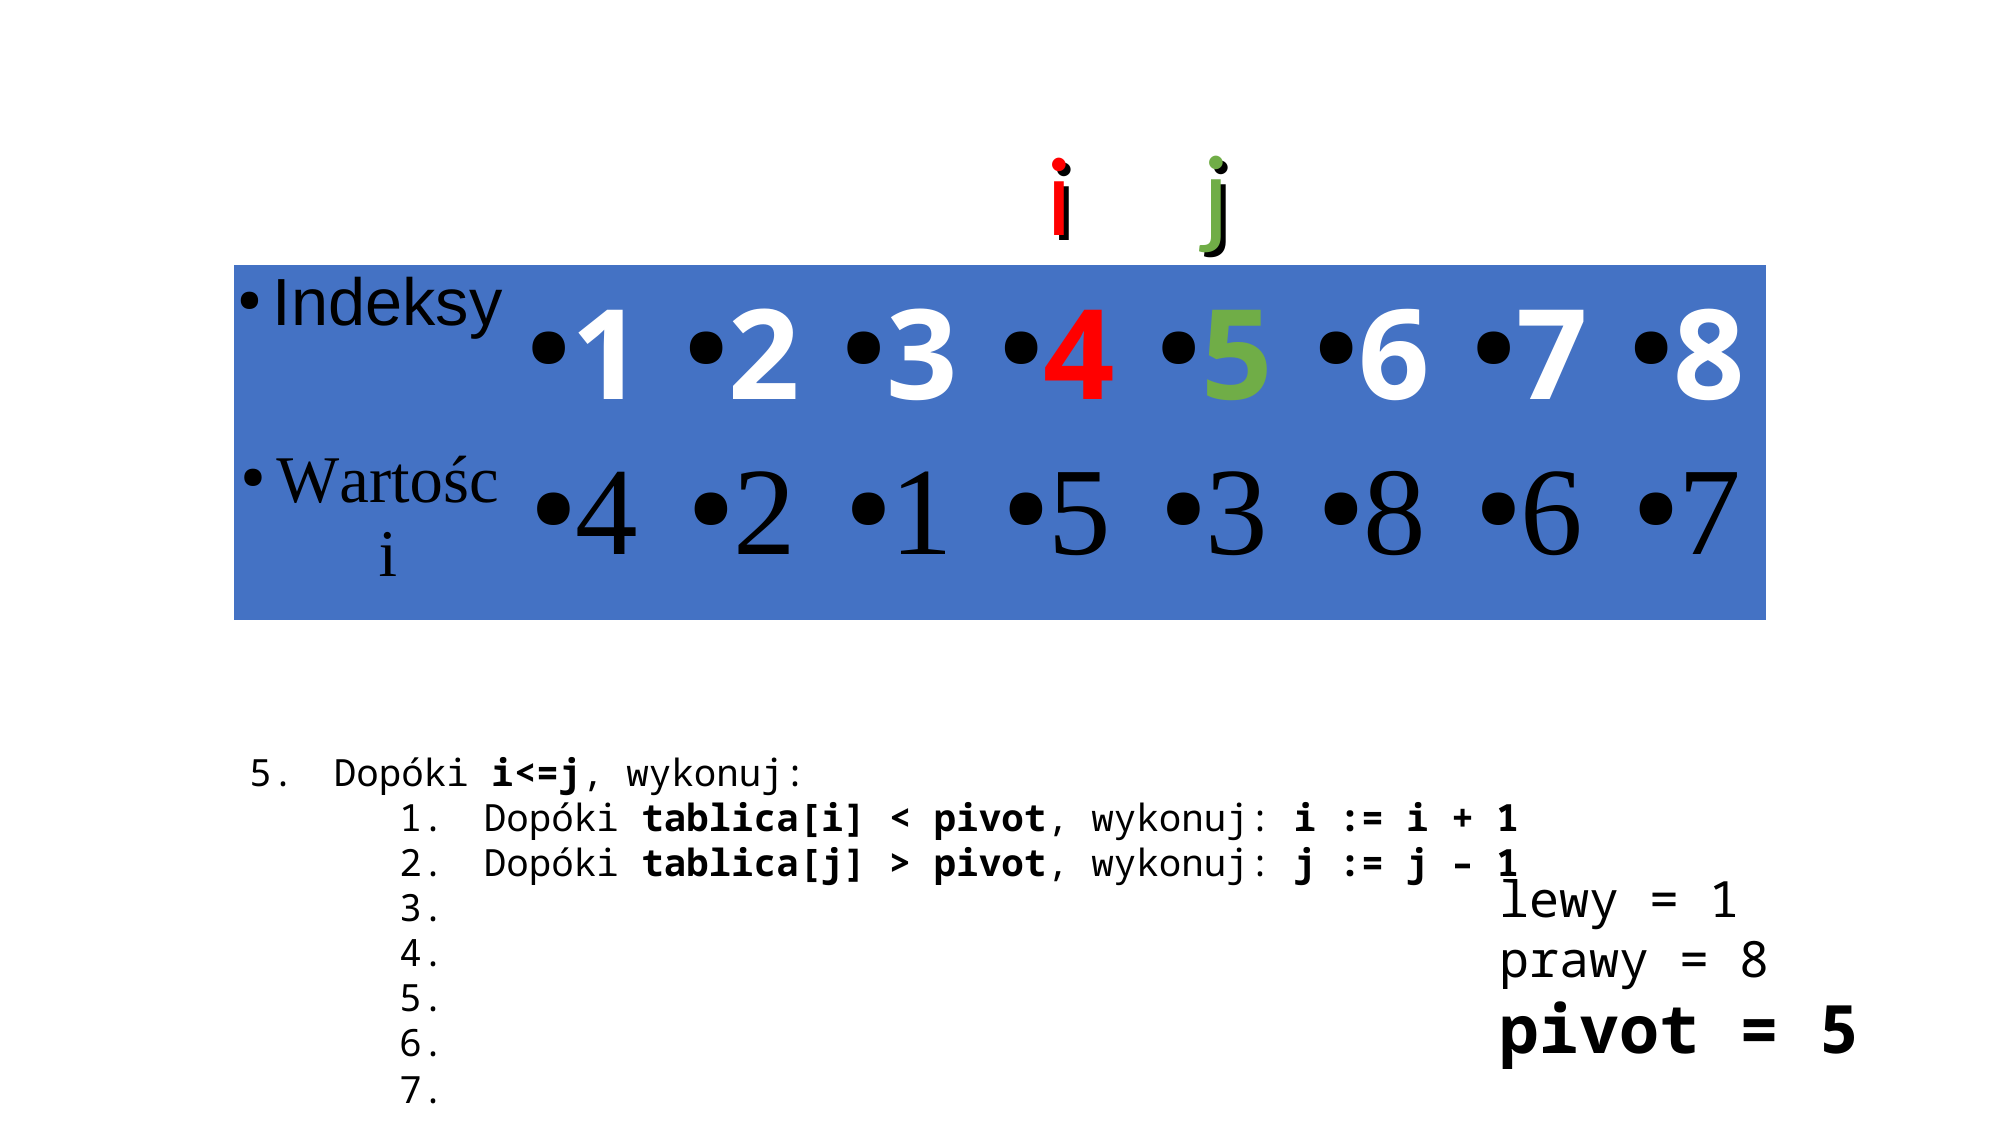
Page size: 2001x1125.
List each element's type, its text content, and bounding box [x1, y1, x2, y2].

table_header 2 [663, 265, 821, 443]
table_header 4 [978, 265, 1136, 443]
table_header 8 [1608, 265, 1766, 443]
table_header Indeksy [234, 265, 506, 443]
table_cell 8 [1293, 443, 1451, 620]
table_cell Wartości [234, 443, 506, 620]
text_box j [1188, 114, 1245, 264]
text_box Dopóki i<=j, wykonuj: Dopóki tablica[i] < pivot, wykonuj: i := i + 1 Dopóki tablica[j] > pivot, wykonuj: j := j – 1 Jeżeli i > j, to wyjdź z pętli Zamień(tablica[i], tablica[j]) i := i + 1 j := j - 1 [234, 740, 1382, 1120]
table_cell 4 [506, 443, 663, 620]
text_box lewy = 1 prawy = 8 pivot = 5 [1484, 859, 1849, 1077]
text_box i [1032, 116, 1088, 266]
table_header 3 [821, 265, 978, 443]
table_header 6 [1293, 265, 1451, 443]
table_cell 1 [821, 443, 978, 620]
table_cell 2 [663, 443, 821, 620]
table_cell 6 [1451, 443, 1608, 620]
table_cell 7 [1608, 443, 1766, 620]
table_header 5 [1136, 265, 1293, 443]
table_header 1 [506, 265, 663, 443]
table_cell 3 [1136, 443, 1293, 620]
table_cell 5 [978, 443, 1136, 620]
table_header 7 [1451, 265, 1608, 443]
